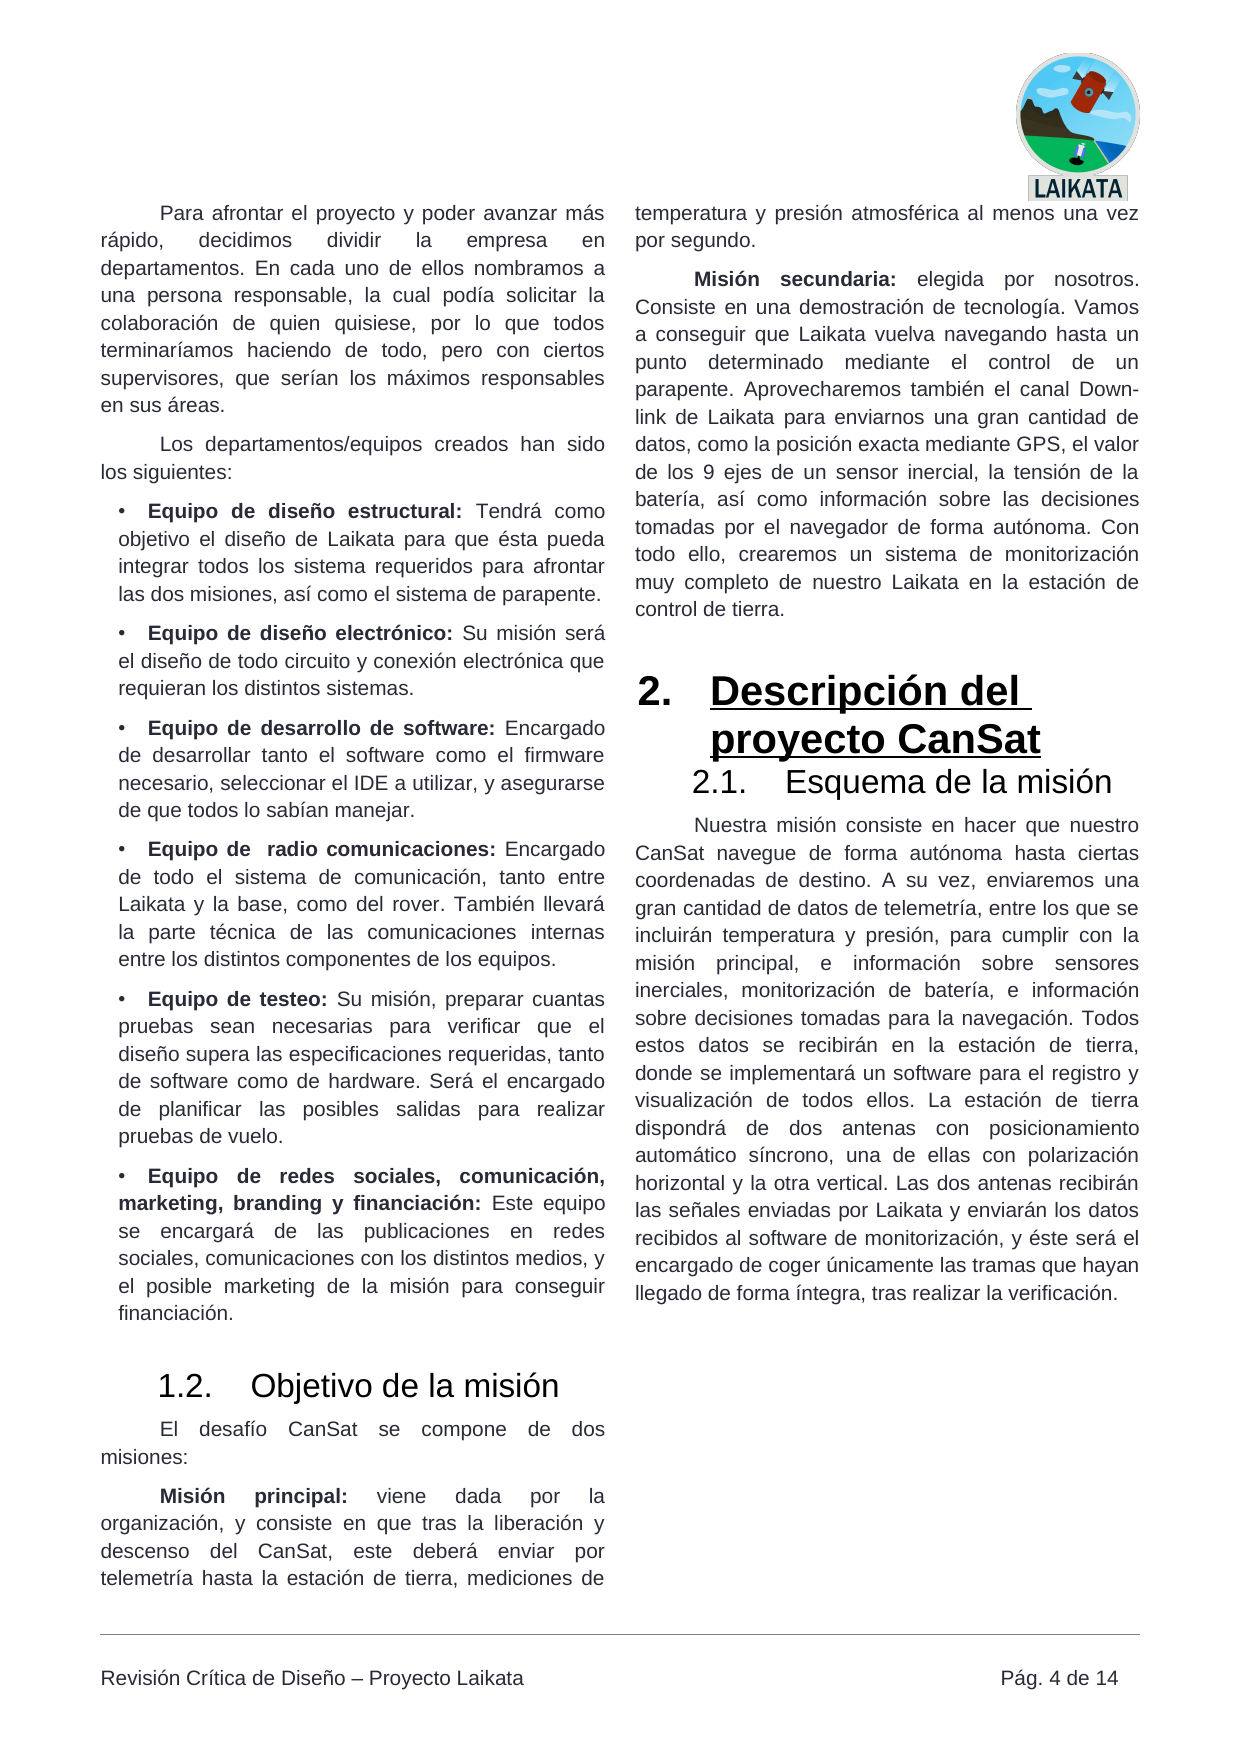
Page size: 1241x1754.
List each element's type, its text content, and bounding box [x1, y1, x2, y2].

subtitle Descripción del proyecto CanSat [672, 666, 1140, 762]
list Equipo de redes sociales, comunicación, marketing, branding y financiación: Este equipo se encargará de las publicaciones en redes sociales, comunicaciones con los distintos medios, y el posible marketing de la misión para conseguir financiación. [118, 1163, 605, 1325]
picture [1016, 53, 1140, 201]
list Equipo de desarrollo de software: Encargado de desarrollar tanto el software como el firmware necesario, seleccionar el IDE a utilizar, y asegurarse de que todos lo sabían manejar. [118, 715, 605, 822]
list Equipo de diseño estructural: Tendrá como objetivo el diseño de Laikata para que ésta pueda integrar todos los sistema requeridos para afrontar las dos misiones, así como el sistema de parapente. [118, 499, 605, 606]
text temperatura y presión atmosférica al menos una vez por segundo. [635, 201, 1140, 252]
list Equipo de diseño electrónico: Su misión será el diseño de todo circuito y conexión electrónica que requieran los distintos sistemas. [118, 621, 605, 700]
text Para afrontar el proyecto y poder avanzar más rápido, decidimos dividir la empresa en departamentos. En cada uno de ellos nombramos a una persona responsable, la cual podía solicitar la colaboración de quien quisiese, por lo que todos terminaríamos haciendo de todo, pero con ciertos supervisores, que serían los máximos responsables en sus áreas. [100, 201, 605, 417]
text Los departamentos/equipos creados han sido los siguientes: [100, 432, 605, 484]
text Misión secundaria: elegida por nosotros. Consiste en una demostración de tecnología. Vamos a conseguir que Laikata vuelva navegando hasta un punto determinado mediante el control de un parapente. Aprovecharemos también el canal Down-link de Laikata para enviarnos una gran cantidad de datos, como la posición exacta mediante GPS, el valor de los 9 ejes de un sensor inercial, la tensión de la batería, así como información sobre las decisiones tomadas por el navegador de forma autónoma. Con todo ello, crearemos un sistema de monitorización muy completo de nuestro Laikata en la estación de control de tierra. [635, 267, 1140, 621]
list Equipo de testeo: Su misión, preparar cuantas pruebas sean necesarias para verificar que el diseño supera las especificaciones requeridas, tanto de software como de hardware. Será el encargado de planificar las posibles salidas para realizar pruebas de vuelo. [118, 987, 605, 1148]
subtitle Objetivo de la misión [213, 1366, 605, 1404]
text Nuestra misión consiste en hacer que nuestro CanSat navegue de forma autónoma hasta ciertas coordenadas de destino. A su vez, enviaremos una gran cantidad de datos de telemetría, entre los que se incluirán temperatura y presión, para cumplir con la misión principal, e información sobre sensores inerciales, monitorización de batería, e información sobre decisiones tomadas para la navegación. Todos estos datos se recibirán en la estación de tierra, donde se implementará un software para el registro y visualización de todos ellos. La estación de tierra dispondrá de dos antenas con posicionamiento automático síncrono, una de ellas con polarización horizontal y la otra vertical. Las dos antenas recibirán las señales enviadas por Laikata y enviarán los datos recibidos al software de monitorización, y éste será el encargado de coger únicamente las tramas que hayan llegado de forma íntegra, tras realizar la verificación. [635, 813, 1140, 1305]
subtitle Esquema de la misión [747, 762, 1140, 801]
list Equipo de radio comunicaciones: Encargado de todo el sistema de comunicación, tanto entre Laikata y la base, como del rover. También llevará la parte técnica de las comunicaciones internas entre los distintos componentes de los equipos. [118, 837, 605, 971]
text Misión principal: viene dada por la organización, y consiste en que tras la liberación y descenso del CanSat, este deberá enviar por telemetría hasta la estación de tierra, mediciones de [100, 1484, 605, 1590]
text El desafío CanSat se compone de dos misiones: [100, 1417, 605, 1468]
